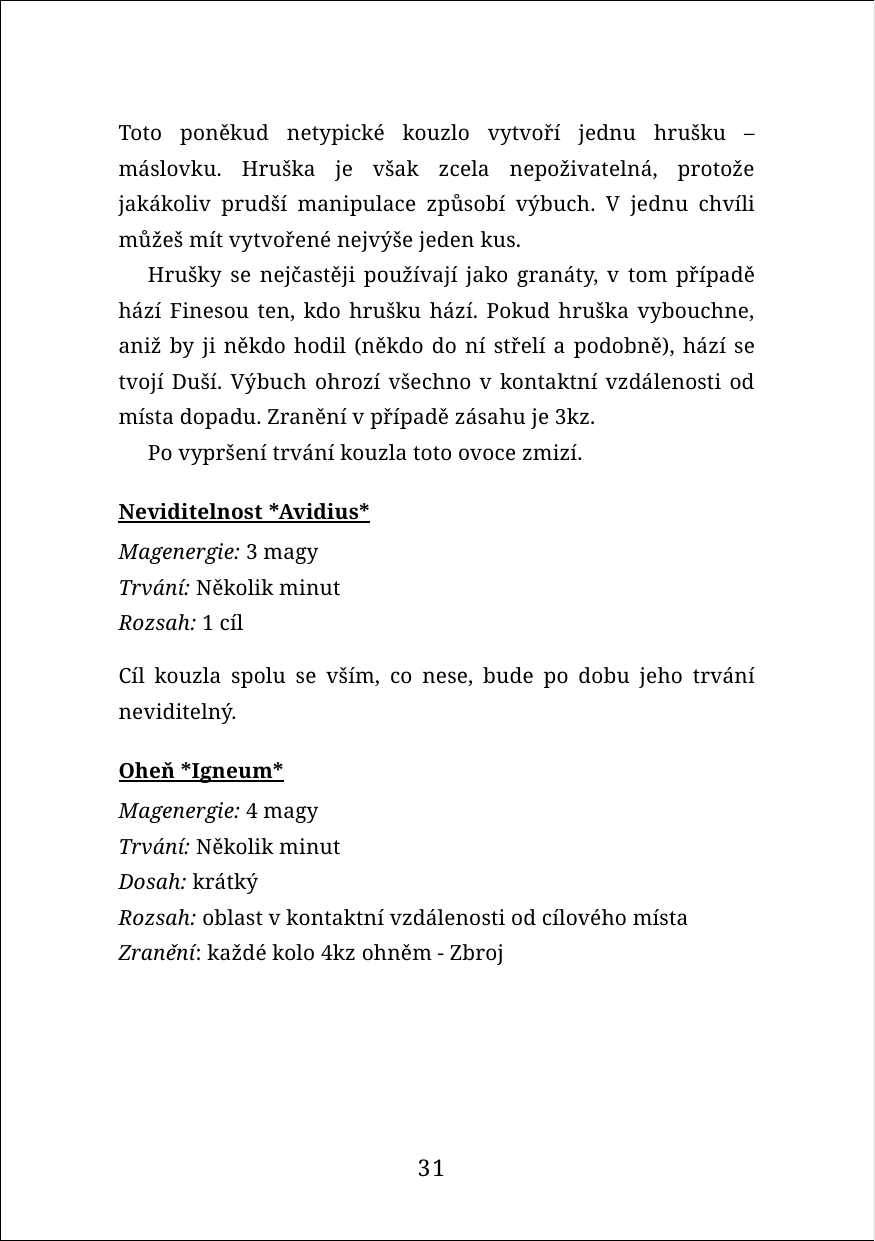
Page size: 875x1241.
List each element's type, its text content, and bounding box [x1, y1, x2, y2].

text Magenergie: 3 magy Trvání: Několik minut Rozsah: 1 cíl [118, 537, 756, 637]
text Cíl kouzla spolu se vším, co nese, bude po dobu jeho trvání neviditelný. [118, 662, 756, 726]
text Magenergie: 4 magy Trvání: Několik minut Dosah: krátký Rozsah: oblast v kontaktní vzdálenosti od cílového místa Zranění: každé kolo 4kz ohněm - Zbroj [118, 796, 756, 967]
subtitle Oheň *Igneum* [118, 756, 756, 785]
text Toto poněkud netypické kouzlo vytvoří jednu hrušku – máslovku. Hruška je však zcela nepoživatelná, protože jakákoliv prudší manipulace způsobí výbuch. V jednu chvíli můžeš mít vytvořené nejvýše jeden kus. Hrušky se nejčastěji používají jako granáty, v tom případě hází Finesou ten, kdo hrušku hází. Pokud hruška vybouchne, aniž by ji někdo hodil (někdo do ní střelí a podobně), hází se tvojí Duší. Výbuch ohrozí všechno v kontaktní vzdálenosti od místa dopadu. Zranění v případě zásahu je 3kz. Po vypršení trvání kouzla toto ovoce zmizí. [118, 118, 756, 466]
subtitle Neviditelnost *Avidius* [118, 497, 756, 526]
